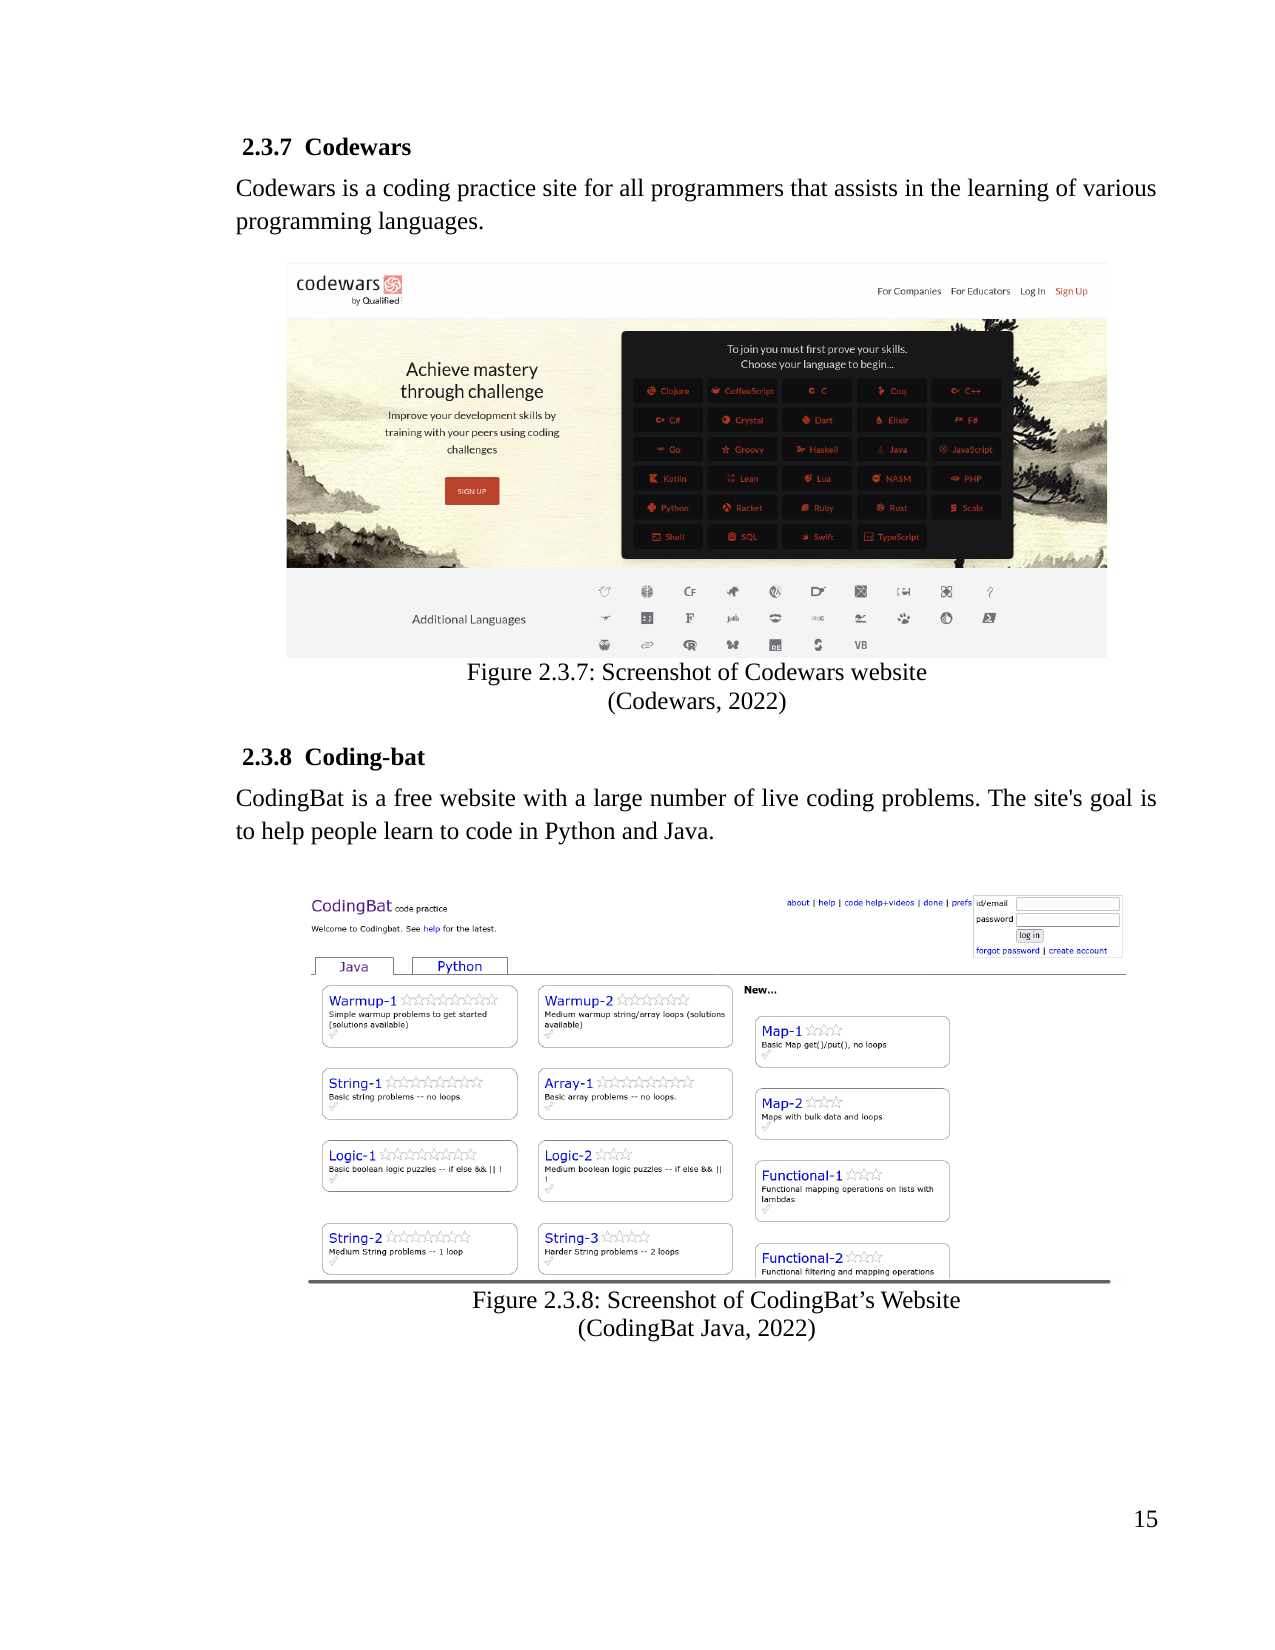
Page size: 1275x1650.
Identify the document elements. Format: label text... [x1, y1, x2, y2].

picture [286, 262, 1108, 658]
subtitle Codewars [236, 132, 1158, 160]
subtitle Coding-bat [236, 742, 1158, 771]
text Figure 2.3.7: Screenshot of Codewars website [287, 658, 1107, 686]
text Codewars is a coding practice site for all programmers that assists in the learning of various programming languages. [236, 173, 1158, 234]
text (Codewars, 2022) [236, 658, 1158, 715]
text Figure 2.3.8: Screenshot of CodingBat’s Website [306, 1285, 1127, 1313]
text (CodingBat Java, 2022) [236, 876, 1158, 1342]
picture [306, 890, 1127, 1285]
text CodingBat is a free website with a large number of live coding problems. The site's goal is to help people learn to code in Python and Java. [236, 783, 1158, 845]
